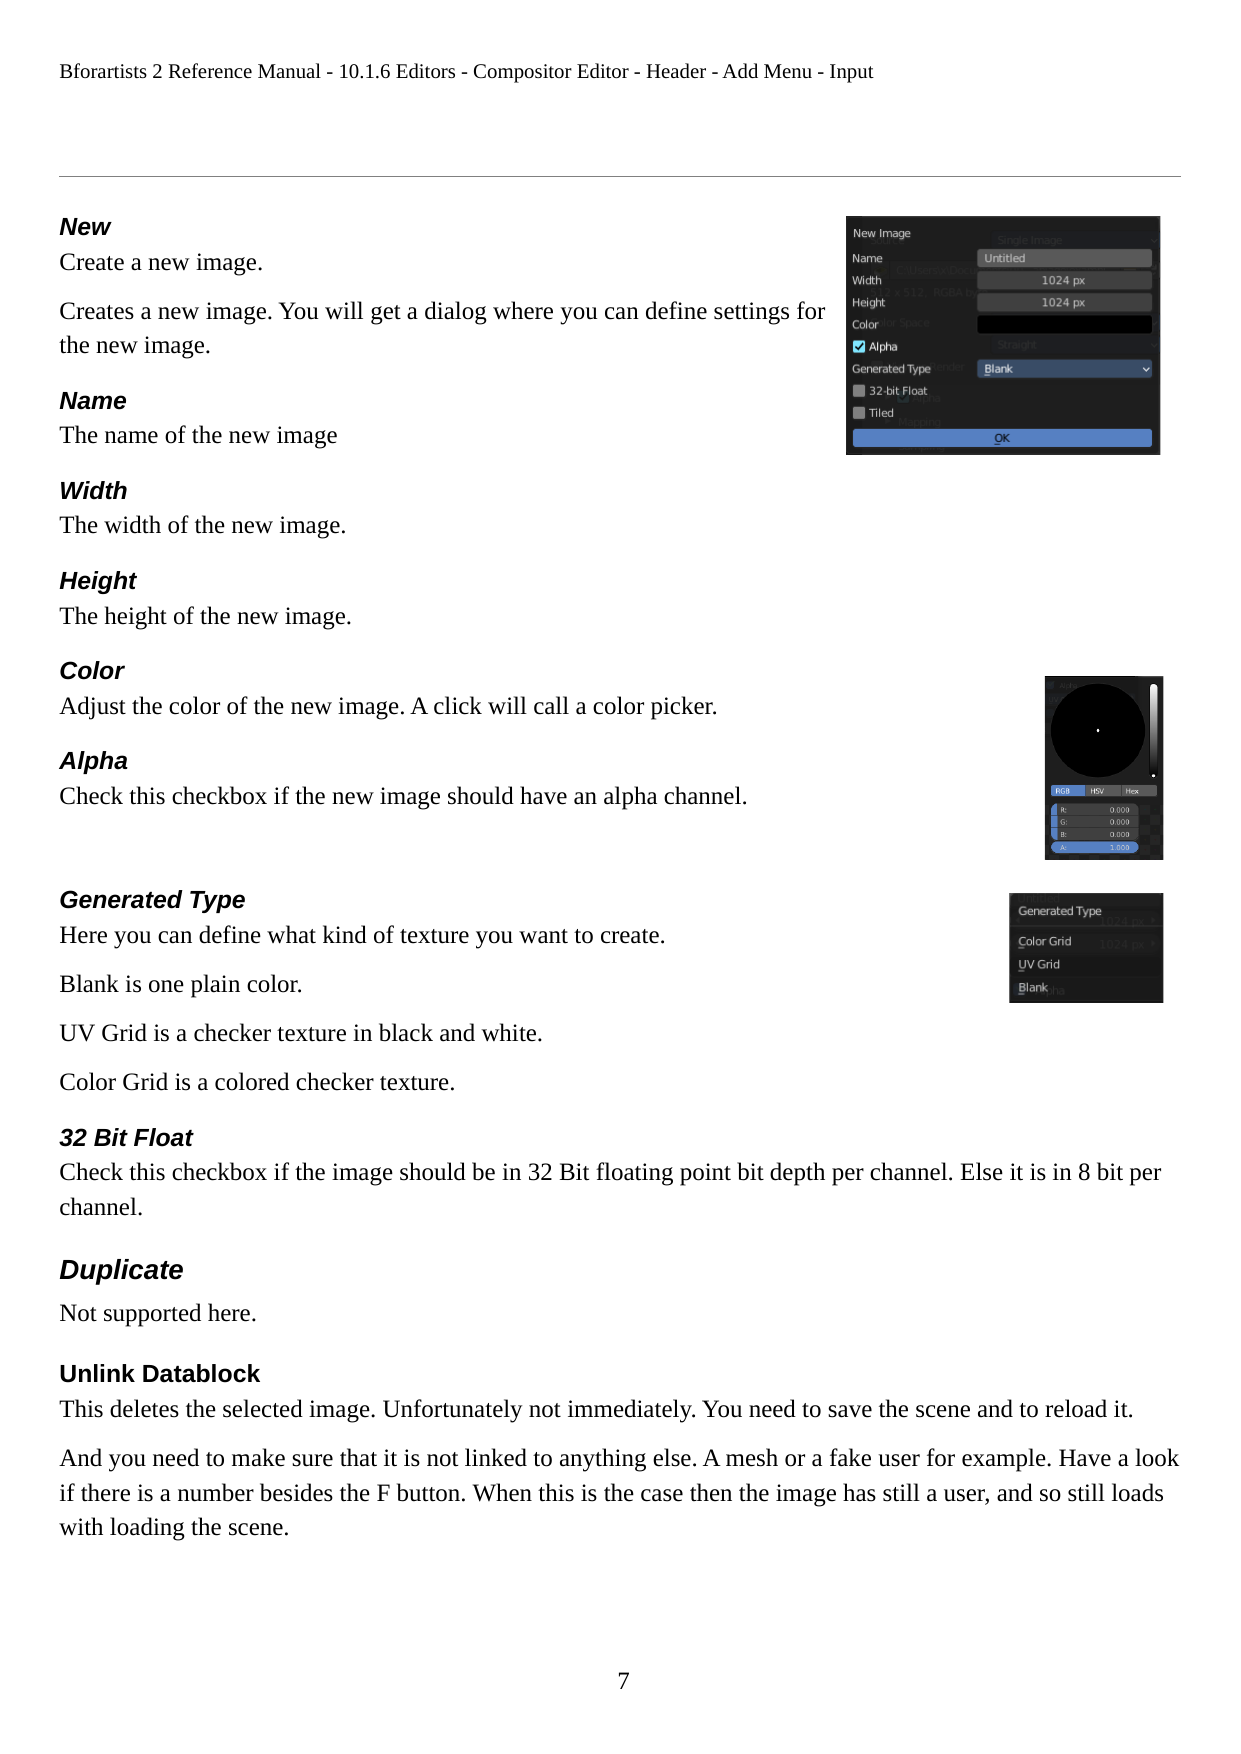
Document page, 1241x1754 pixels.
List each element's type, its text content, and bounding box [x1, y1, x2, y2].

text UV Grid is a checker texture in black and white. [59, 1018, 1181, 1047]
text Creates a new image. You will get a dialog where you can define settings for the new image. [59, 296, 846, 359]
subtitle New [59, 212, 1181, 241]
subtitle Color [59, 656, 1181, 684]
subtitle [1161, 386, 1181, 414]
subtitle Height [59, 566, 1181, 594]
text Here you can define what kind of texture you want to create. [59, 920, 1009, 949]
picture [1044, 676, 1164, 860]
text Adjust the color of the new image. A click will call a color picker. [59, 691, 1044, 719]
subtitle Width [59, 476, 1181, 504]
subtitle [1164, 746, 1181, 775]
text The width of the new image. [59, 511, 1181, 539]
text [1161, 421, 1181, 449]
subtitle 32 Bit Float [59, 1123, 1181, 1151]
text And you need to make sure that it is not linked to anything else. A mesh or a fake user for example. Have a look if there is a number besides the F button. When this is the case then the image has still a user, and so still loads with loading the scene. [59, 1443, 1181, 1541]
subtitle Unlink Datablock [59, 1359, 1181, 1388]
subtitle Duplicate [59, 1253, 1181, 1285]
subtitle Generated Type [59, 885, 1181, 914]
picture [846, 216, 1161, 455]
picture [1009, 893, 1164, 1003]
subtitle Name [59, 386, 846, 414]
text Check this checkbox if the new image should have an alpha channel. [59, 781, 1044, 810]
text The name of the new image [59, 421, 846, 449]
text Not supported here. [59, 1298, 1181, 1327]
text Blank is one plain color. [59, 969, 1009, 998]
text The height of the new image. [59, 601, 1181, 629]
text Check this checkbox if the image should be in 32 Bit floating point bit depth per channel. Else it is in 8 bit per channel. [59, 1157, 1181, 1221]
text [1161, 247, 1181, 276]
text Color Grid is a colored checker texture. [59, 1067, 1181, 1096]
text Create a new image. [59, 247, 846, 276]
subtitle Alpha [59, 746, 1044, 775]
text This deletes the selected image. Unfortunately not immediately. You need to save the scene and to reload it. [59, 1394, 1181, 1423]
